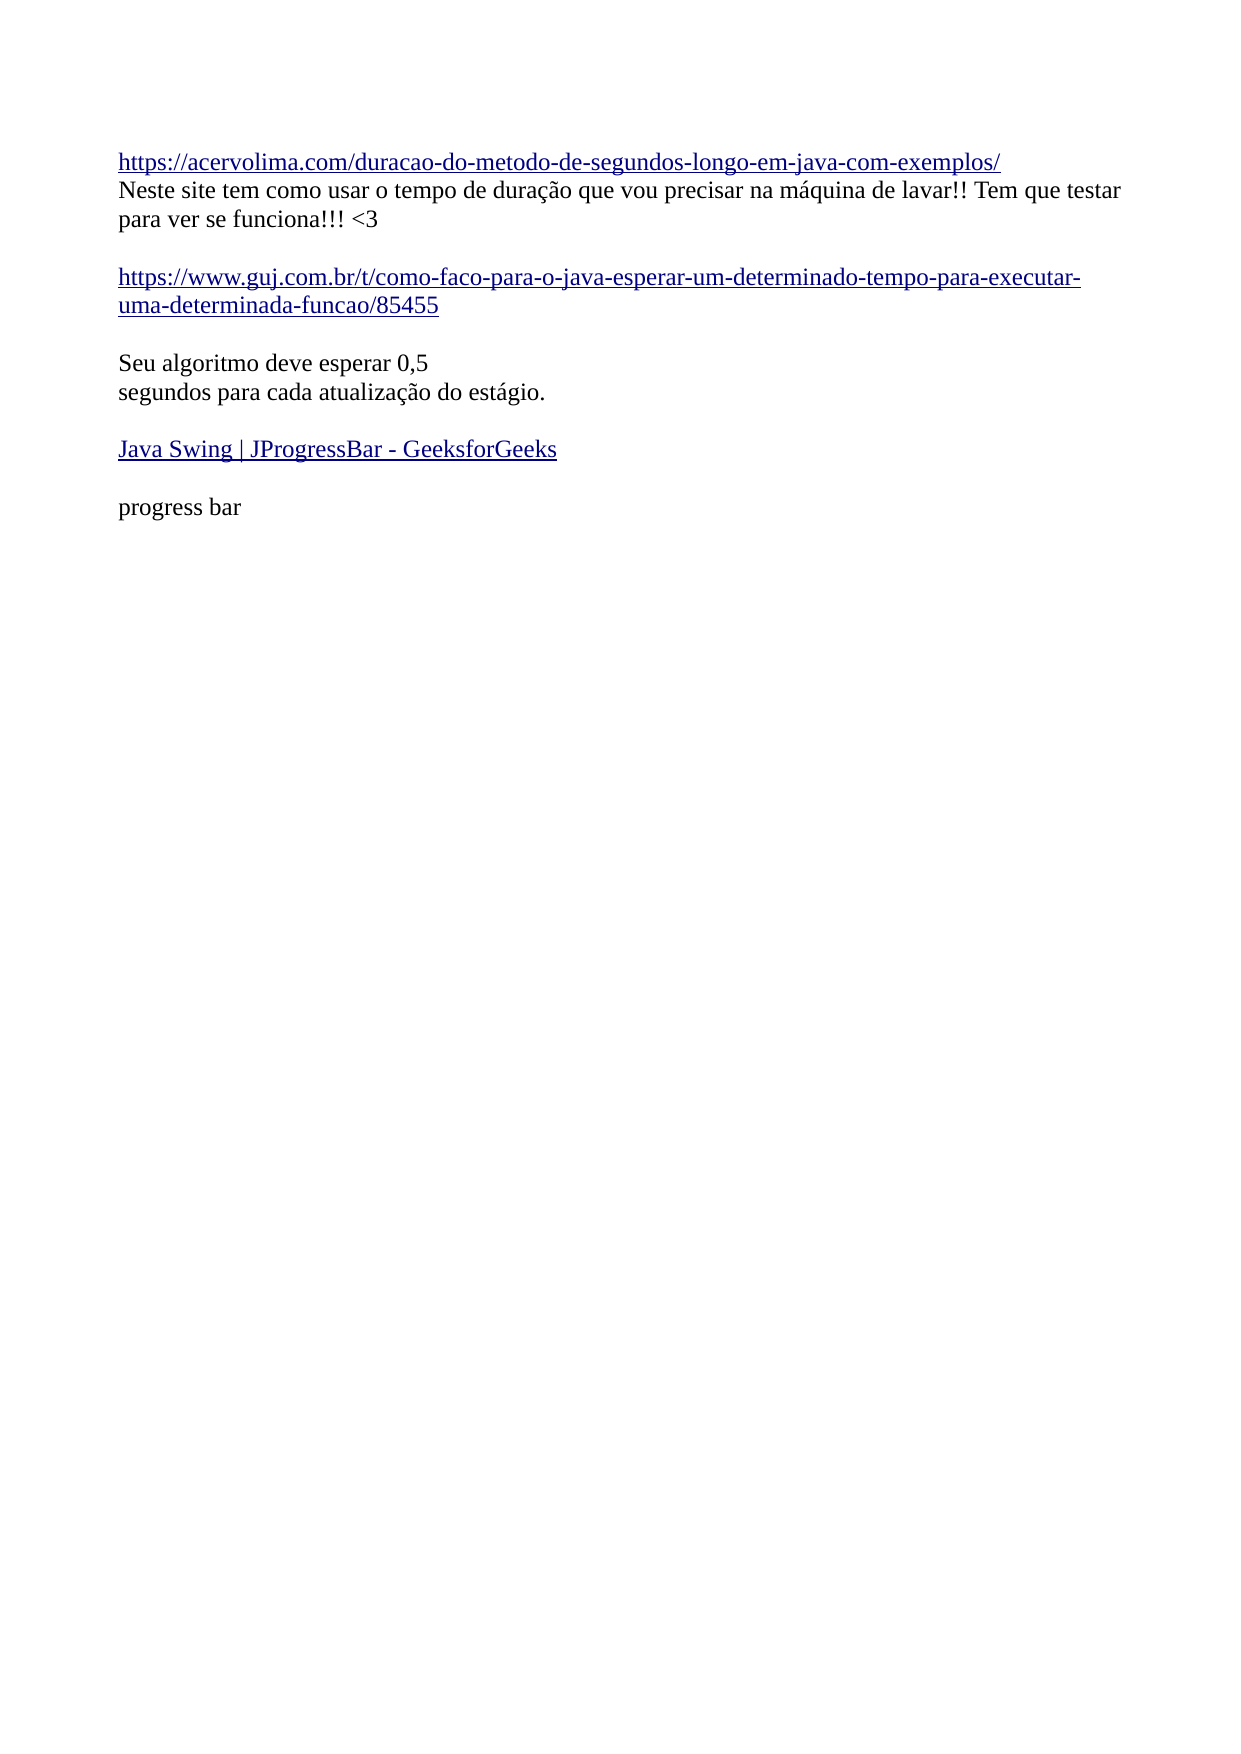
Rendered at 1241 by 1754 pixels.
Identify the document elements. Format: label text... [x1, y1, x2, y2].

text https://www.guj.com.br/t/como-faco-para-o-java-esperar-um-determinado-tempo-para-executar-uma-determinada-funcao/85455 [118, 262, 1122, 319]
text progress bar [118, 492, 1122, 521]
text segundos para cada atualização do estágio. [118, 377, 1122, 406]
text Seu algoritmo deve esperar 0,5 [118, 348, 1122, 377]
text Neste site tem como usar o tempo de duração que vou precisar na máquina de lavar!! Tem que testar para ver se funciona!!! <3 [118, 176, 1122, 233]
text https://acervolima.com/duracao-do-metodo-de-segundos-longo-em-java-com-exemplos/ [118, 147, 1122, 176]
text Java Swing | JProgressBar - GeeksforGeeks [118, 434, 1122, 463]
